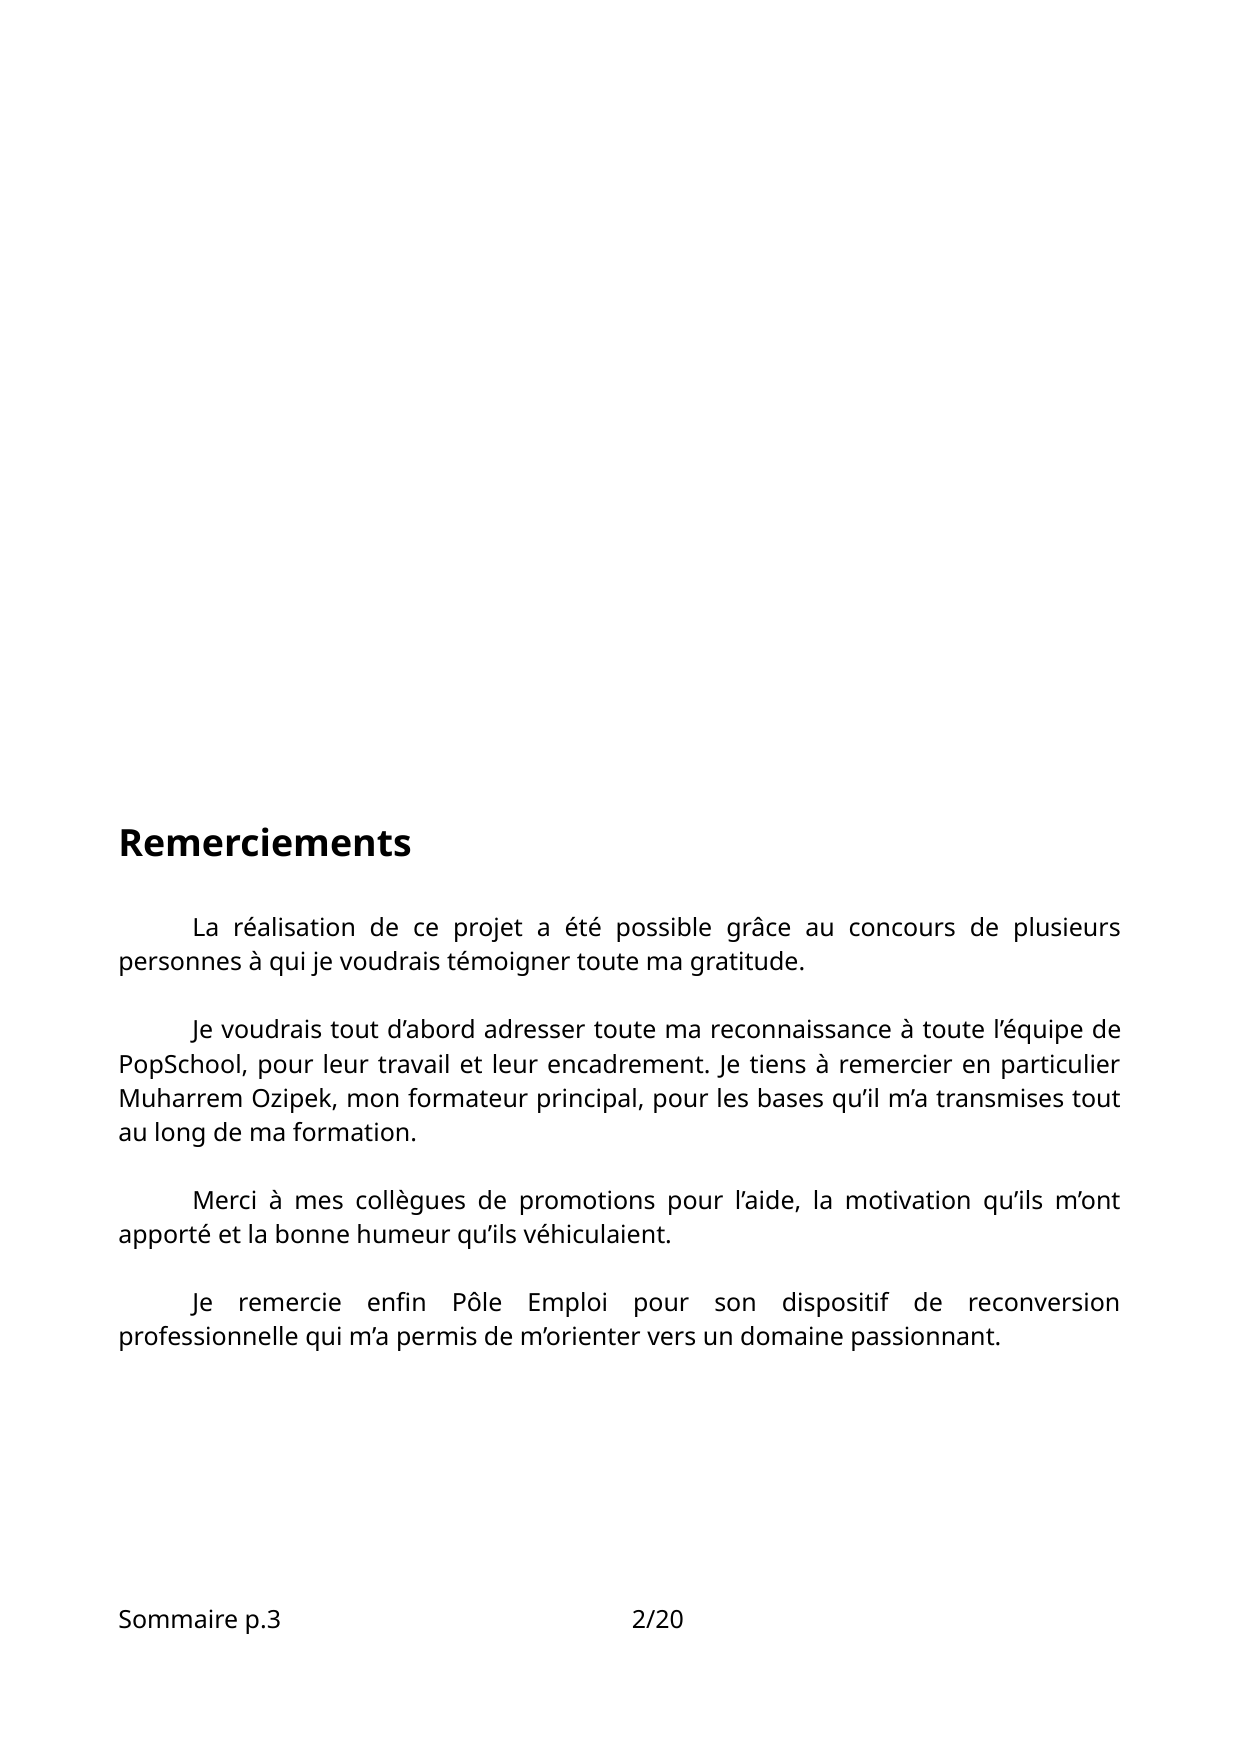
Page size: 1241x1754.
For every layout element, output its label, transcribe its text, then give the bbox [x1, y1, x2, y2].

text Remerciements [118, 816, 1122, 867]
text Merci à mes collègues de promotions pour l’aide, la motivation qu’ils m’ont apporté et la bonne humeur qu’ils véhiculaient. [118, 1182, 1122, 1251]
text La réalisation de ce projet a été possible grâce au concours de plusieurs personnes à qui je voudrais témoigner toute ma gratitude. [118, 910, 1122, 978]
text Je voudrais tout d’abord adresser toute ma reconnaissance à toute l’équipe de PopSchool, pour leur travail et leur encadrement. Je tiens à remercier en particulier Muharrem Ozipek, mon formateur principal, pour les bases qu’il m’a transmises tout au long de ma formation. [118, 1012, 1122, 1148]
text Je remercie enfin Pôle Emploi pour son dispositif de reconversion professionnelle qui m’a permis de m’orienter vers un domaine passionnant. [118, 1285, 1122, 1353]
